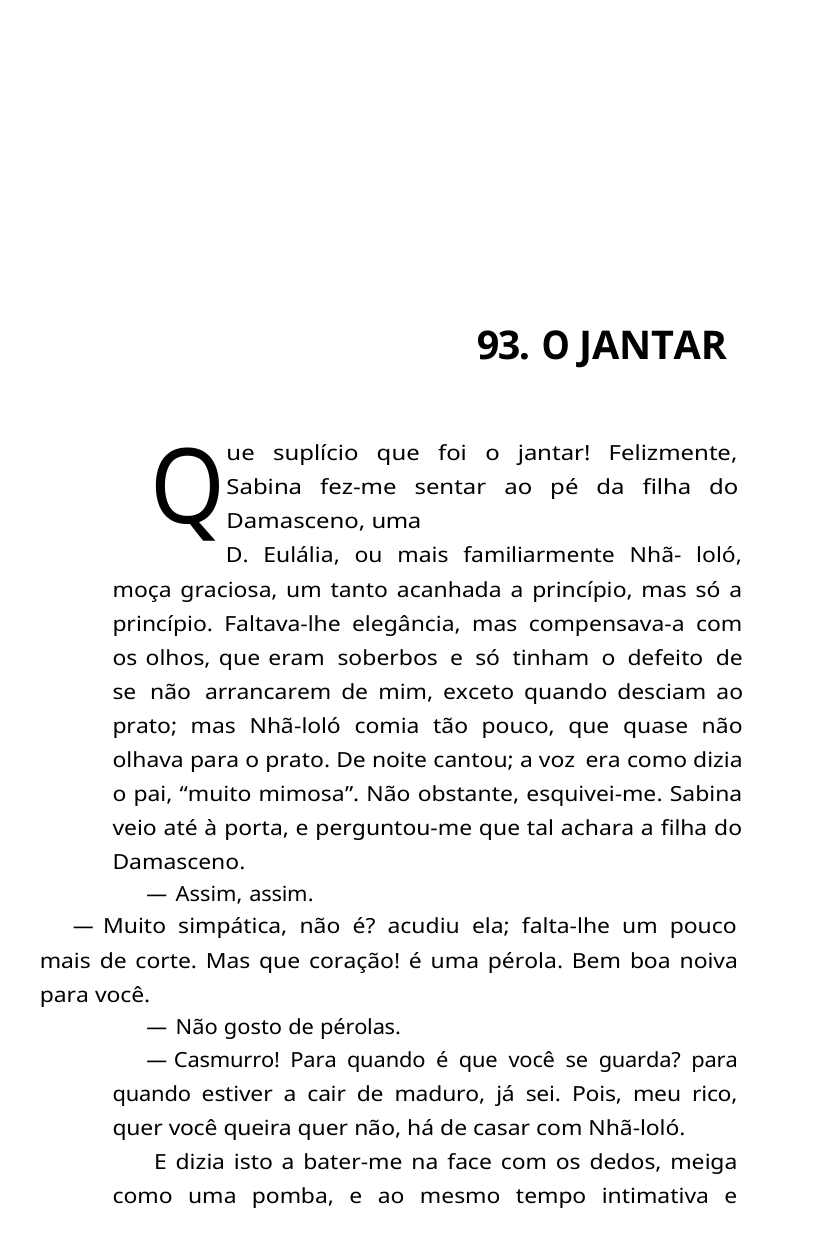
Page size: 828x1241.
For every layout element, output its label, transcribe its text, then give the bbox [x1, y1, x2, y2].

list Assim, assim. [146, 881, 787, 906]
list Muito simpática, não é? acudiu ela; falta-lhe um pouco mais de corte. Mas que coração! é uma pérola. Bem boa noiva para você. [39, 912, 738, 1008]
list Casmurro! Para quando é que você se guarda? para quando estiver a cair de maduro, já sei. Pois, meu rico, quer você queira quer não, há de casar com Nhã-loló. [112, 1045, 738, 1141]
subtitle O JANTAR [477, 317, 787, 371]
text Q [150, 421, 226, 550]
text ue suplício que foi o jantar! Felizmente, Sabina fez-me sentar ao pé da filha do Damasceno, uma [226, 438, 739, 535]
text D. Eulália, ou mais familiarmente Nhã- loló, moça graciosa, um tanto acanhada a princípio, mas só a princípio. Faltava-lhe elegância, mas compensava-a com os olhos, que eram soberbos e só tinham o defeito de se não arrancarem de mim, exceto quando desciam ao prato; mas Nhã-loló comia tão pouco, que quase não olhava para o prato. De noite cantou; a voz era como dizia o pai, “muito mimosa”. Não obstante, esquivei-me. Sabina veio até à porta, e perguntou-me que tal achara a filha do Damasceno. [112, 541, 743, 876]
text E dizia isto a bater-me na face com os dedos, meiga como uma pomba, e ao mesmo tempo intimativa e [112, 1147, 738, 1209]
list Não gosto de pérolas. [146, 1014, 787, 1039]
